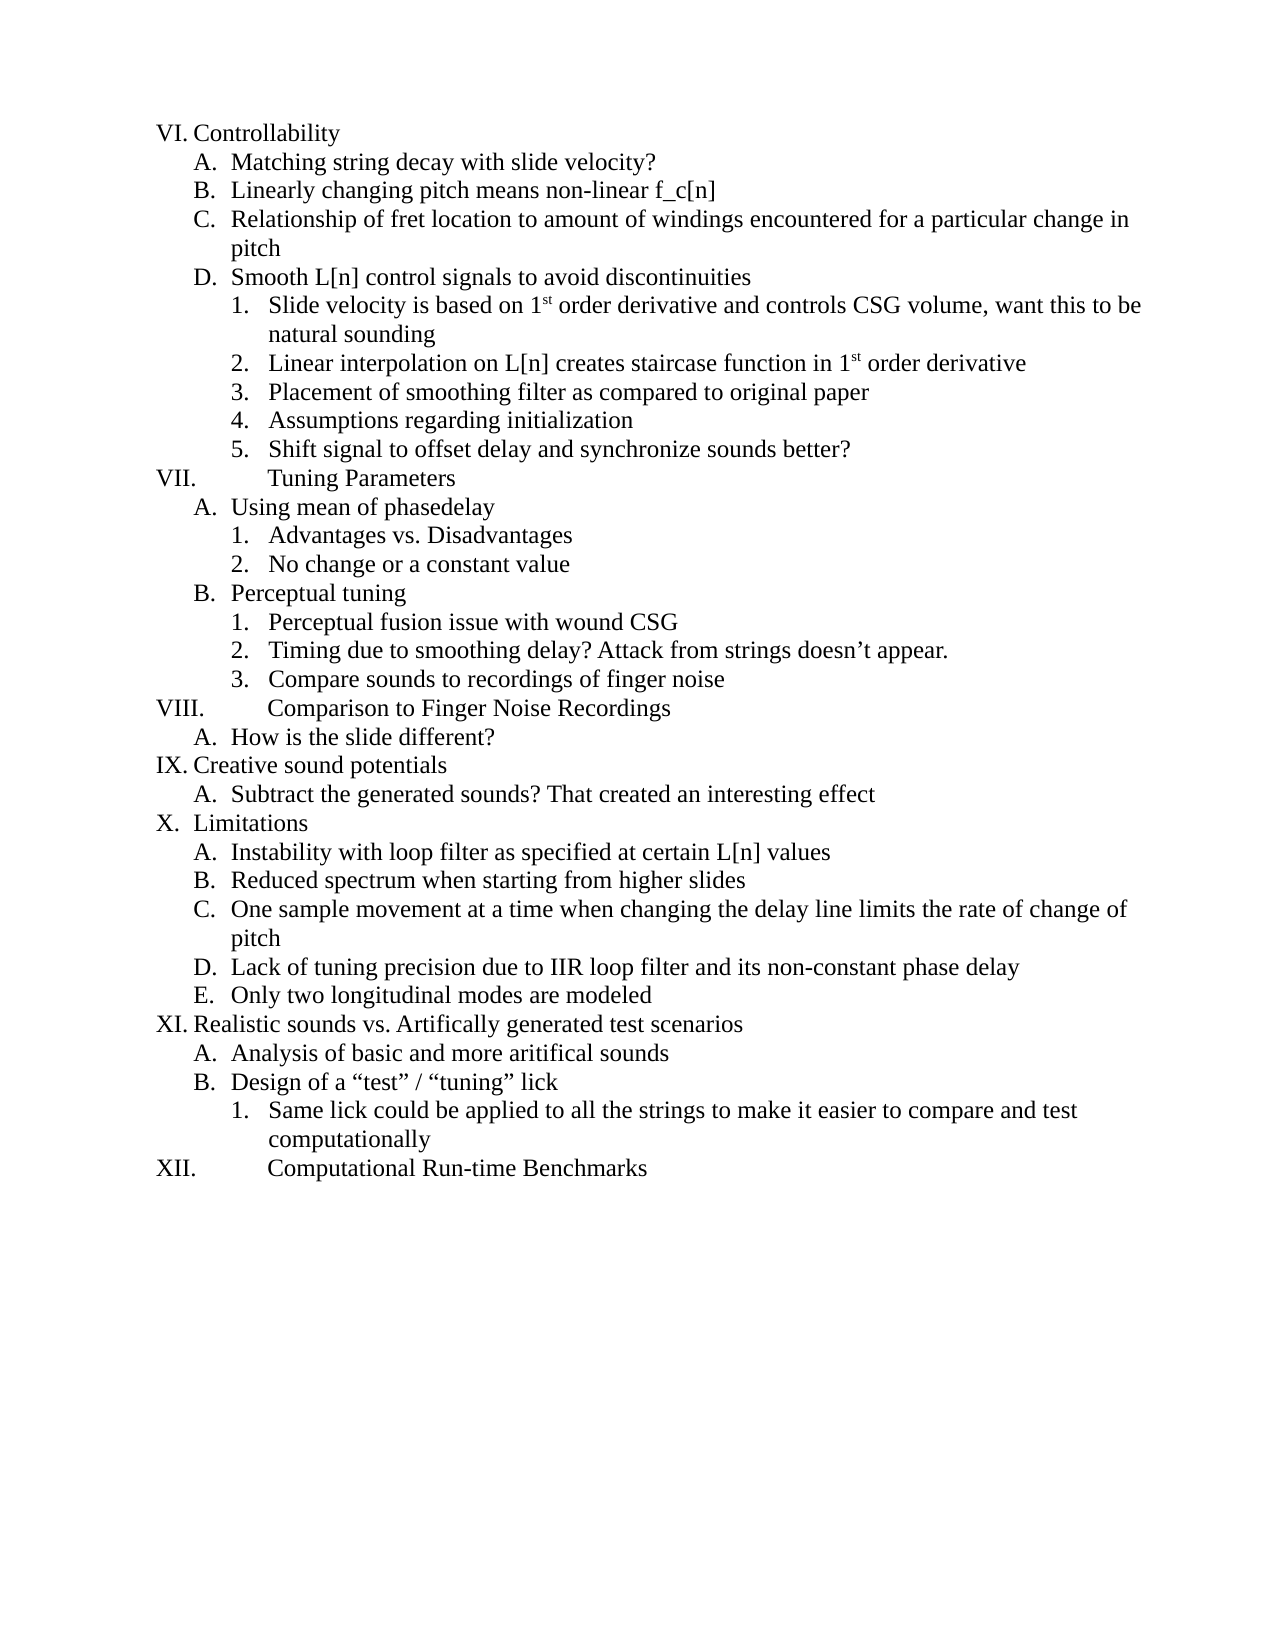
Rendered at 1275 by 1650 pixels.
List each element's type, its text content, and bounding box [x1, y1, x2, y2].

list Perceptual fusion issue with wound CSG [231, 607, 1157, 636]
list Smooth L[n] control signals to avoid discontinuities [193, 262, 1157, 291]
list Linearly changing pitch means non-linear f_c[n] [193, 176, 1157, 204]
list Design of a “test” / “tuning” lick [193, 1067, 1157, 1096]
list Comparison to Finger Noise Recordings [156, 693, 1157, 722]
list Only two longitudinal modes are modeled [193, 981, 1157, 1009]
list Using mean of phasedelay [193, 492, 1157, 521]
list Advantages vs. Disadvantages [231, 521, 1157, 549]
list Lack of tuning precision due to IIR loop filter and its non-constant phase delay [193, 952, 1157, 981]
list Relationship of fret location to amount of windings encountered for a particular change in pitch [193, 204, 1157, 262]
list Analysis of basic and more aritifical sounds [193, 1038, 1157, 1067]
list Compare sounds to recordings of finger noise [231, 664, 1157, 693]
list How is the slide different? [193, 722, 1157, 751]
list Placement of smoothing filter as compared to original paper [231, 377, 1157, 406]
list Controllability [156, 118, 1157, 147]
list Same lick could be applied to all the strings to make it easier to compare and test computationally [231, 1096, 1157, 1153]
list Linear interpolation on L[n] creates staircase function in 1st order derivative [231, 348, 1157, 377]
list Shift signal to offset delay and synchronize sounds better? [231, 434, 1157, 463]
list Slide velocity is based on 1st order derivative and controls CSG volume, want this to be natural sounding [231, 291, 1157, 348]
list Reduced spectrum when starting from higher slides [193, 866, 1157, 894]
list Computational Run-time Benchmarks [156, 1153, 1157, 1182]
list Tuning Parameters [156, 463, 1157, 492]
list Subtract the generated sounds? That created an interesting effect [193, 779, 1157, 808]
list No change or a constant value [231, 549, 1157, 578]
list Realistic sounds vs. Artifically generated test scenarios [156, 1009, 1157, 1038]
list Matching string decay with slide velocity? [193, 147, 1157, 176]
list Instability with loop filter as specified at certain L[n] values [193, 837, 1157, 866]
list Timing due to smoothing delay? Attack from strings doesn’t appear. [231, 636, 1157, 664]
list Perceptual tuning [193, 578, 1157, 607]
list Assumptions regarding initialization [231, 406, 1157, 434]
list Creative sound potentials [156, 751, 1157, 779]
list One sample movement at a time when changing the delay line limits the rate of change of pitch [193, 894, 1157, 952]
list Limitations [156, 808, 1157, 837]
